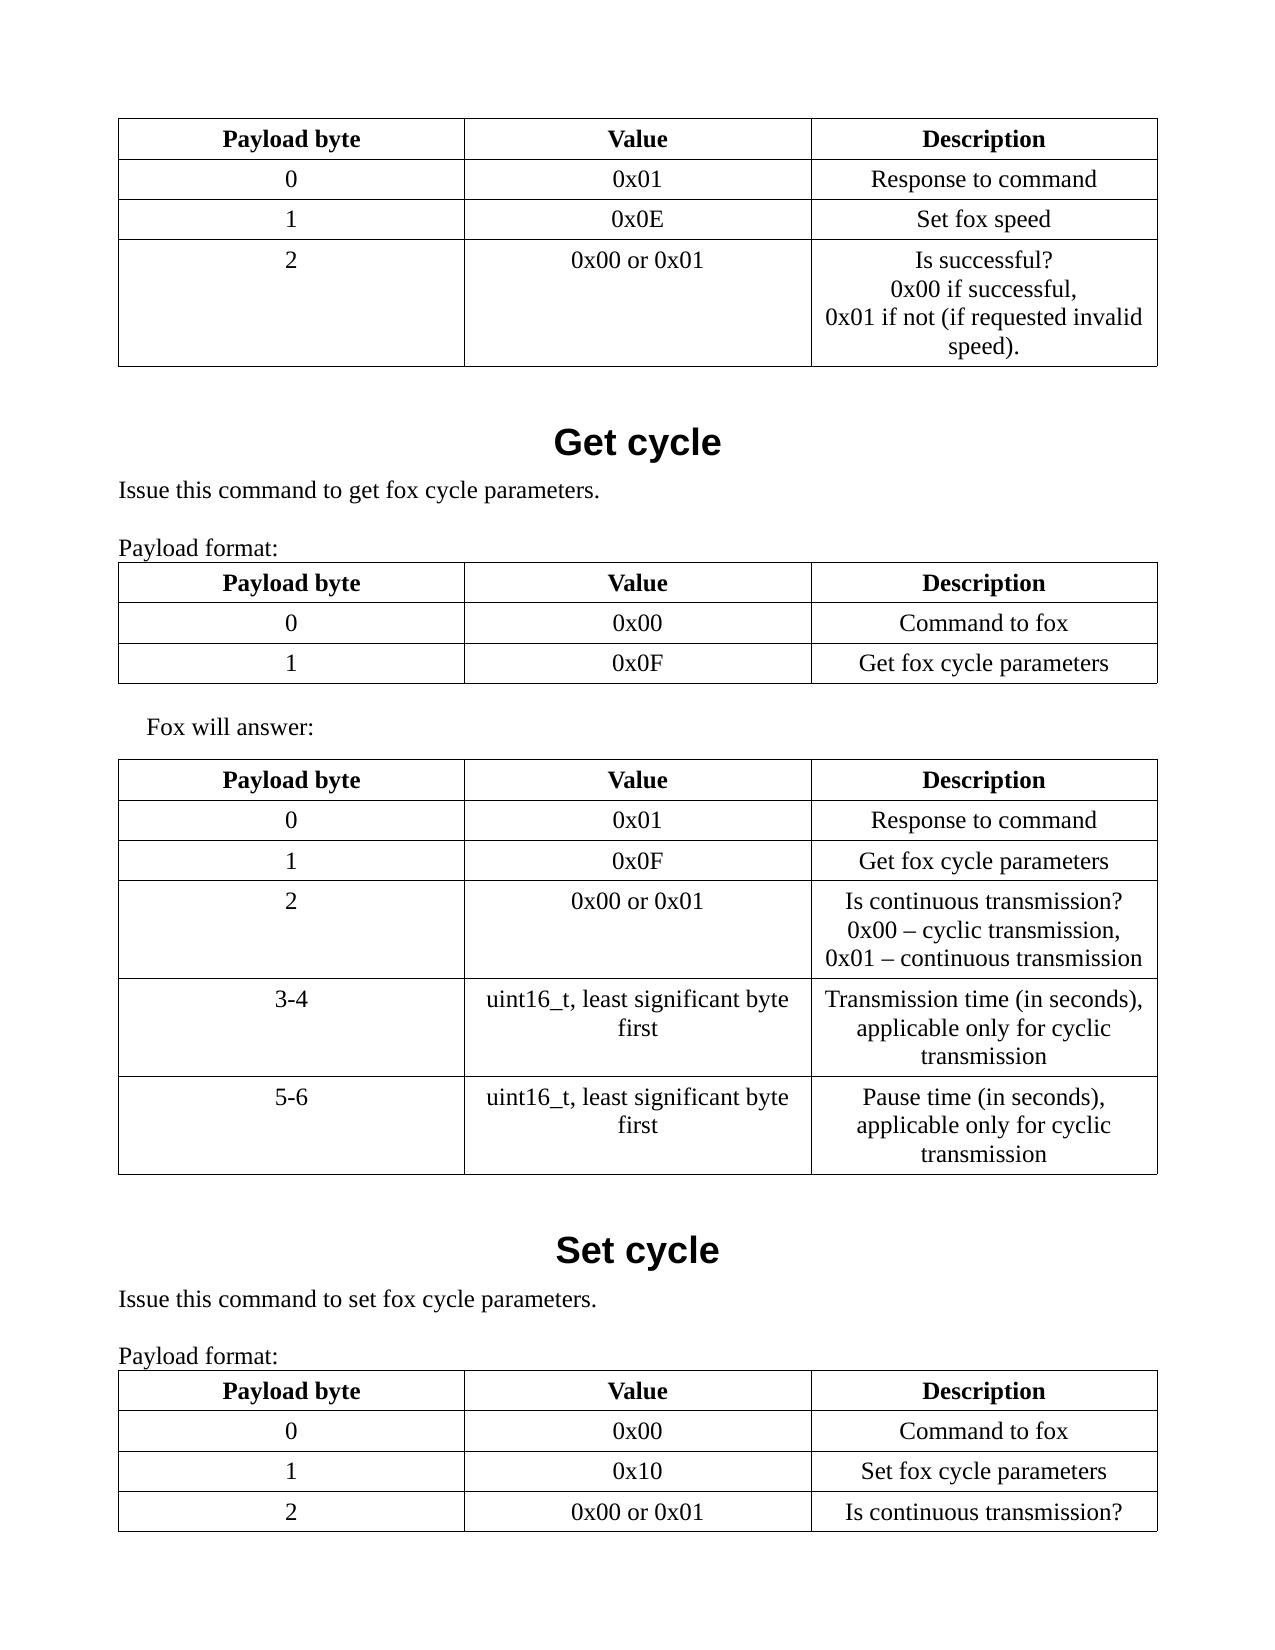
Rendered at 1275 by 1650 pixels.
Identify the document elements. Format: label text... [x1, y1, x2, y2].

table_cell 2 [119, 881, 464, 978]
text Payload format: [118, 1341, 1157, 1370]
table_header Description [812, 119, 1157, 158]
table_cell Set fox speed [812, 200, 1157, 239]
table_cell 0 [119, 603, 464, 642]
table_cell 1 [119, 1452, 464, 1491]
table_cell Set fox cycle parameters [812, 1452, 1157, 1491]
subtitle Get cycle [118, 419, 1157, 463]
table_cell uint16_t, least significant byte first [465, 979, 811, 1076]
table_header Value [465, 563, 811, 602]
table_cell 0x0E [465, 200, 811, 239]
table_cell Is successful? 0x00 if successful, 0x01 if not (if requested invalid speed). [812, 240, 1157, 366]
table_header Payload byte [119, 760, 464, 799]
table_cell 0 [119, 1411, 464, 1451]
table_cell 0 [119, 160, 464, 199]
table_cell 0x00 [465, 1411, 811, 1451]
text Issue this command to get fox cycle parameters. [118, 476, 1157, 504]
subtitle Set cycle [118, 1227, 1157, 1271]
table_cell Get fox cycle parameters [812, 841, 1157, 880]
table_cell 0x00 or 0x01 [465, 1492, 811, 1531]
text Fox will answer: [118, 712, 1157, 740]
table_cell 0x0F [465, 644, 811, 683]
table_header Value [465, 1371, 811, 1410]
table_header Payload byte [119, 1371, 464, 1410]
table_cell Command to fox [812, 603, 1157, 642]
table_cell 2 [119, 1492, 464, 1531]
table_cell 2 [119, 240, 464, 366]
table_cell 1 [119, 841, 464, 880]
table_cell Transmission time (in seconds), applicable only for cyclic transmission [812, 979, 1157, 1076]
table_cell 0x00 [465, 603, 811, 642]
table_cell Get fox cycle parameters [812, 644, 1157, 683]
table_header Payload byte [119, 563, 464, 602]
table_header Description [812, 760, 1157, 799]
table_cell 0x01 [465, 160, 811, 199]
table_cell uint16_t, least significant byte first [465, 1077, 811, 1174]
table_cell Response to command [812, 801, 1157, 840]
table_cell Response to command [812, 160, 1157, 199]
table_cell Pause time (in seconds), applicable only for cyclic transmission [812, 1077, 1157, 1174]
table_header Payload byte [119, 119, 464, 158]
table_header Description [812, 1371, 1157, 1410]
table_cell 0x10 [465, 1452, 811, 1491]
text Payload format: [118, 533, 1157, 562]
table_cell 1 [119, 644, 464, 683]
table_header Value [465, 760, 811, 799]
table_cell 0x00 or 0x01 [465, 240, 811, 366]
table_header Description [812, 563, 1157, 602]
table_cell Command to fox [812, 1411, 1157, 1451]
table_cell 1 [119, 200, 464, 239]
table_cell 0x00 or 0x01 [465, 881, 811, 978]
table_cell 0x0F [465, 841, 811, 880]
table_cell 0 [119, 801, 464, 840]
table_cell 3-4 [119, 979, 464, 1076]
table_cell 0x01 [465, 801, 811, 840]
table_cell Is continuous transmission? [812, 1492, 1157, 1531]
table_header Value [465, 119, 811, 158]
text Issue this command to set fox cycle parameters. [118, 1284, 1157, 1312]
table_cell Is continuous transmission? 0x00 – cyclic transmission, 0x01 – continuous transmission [812, 881, 1157, 978]
table_cell 5-6 [119, 1077, 464, 1174]
